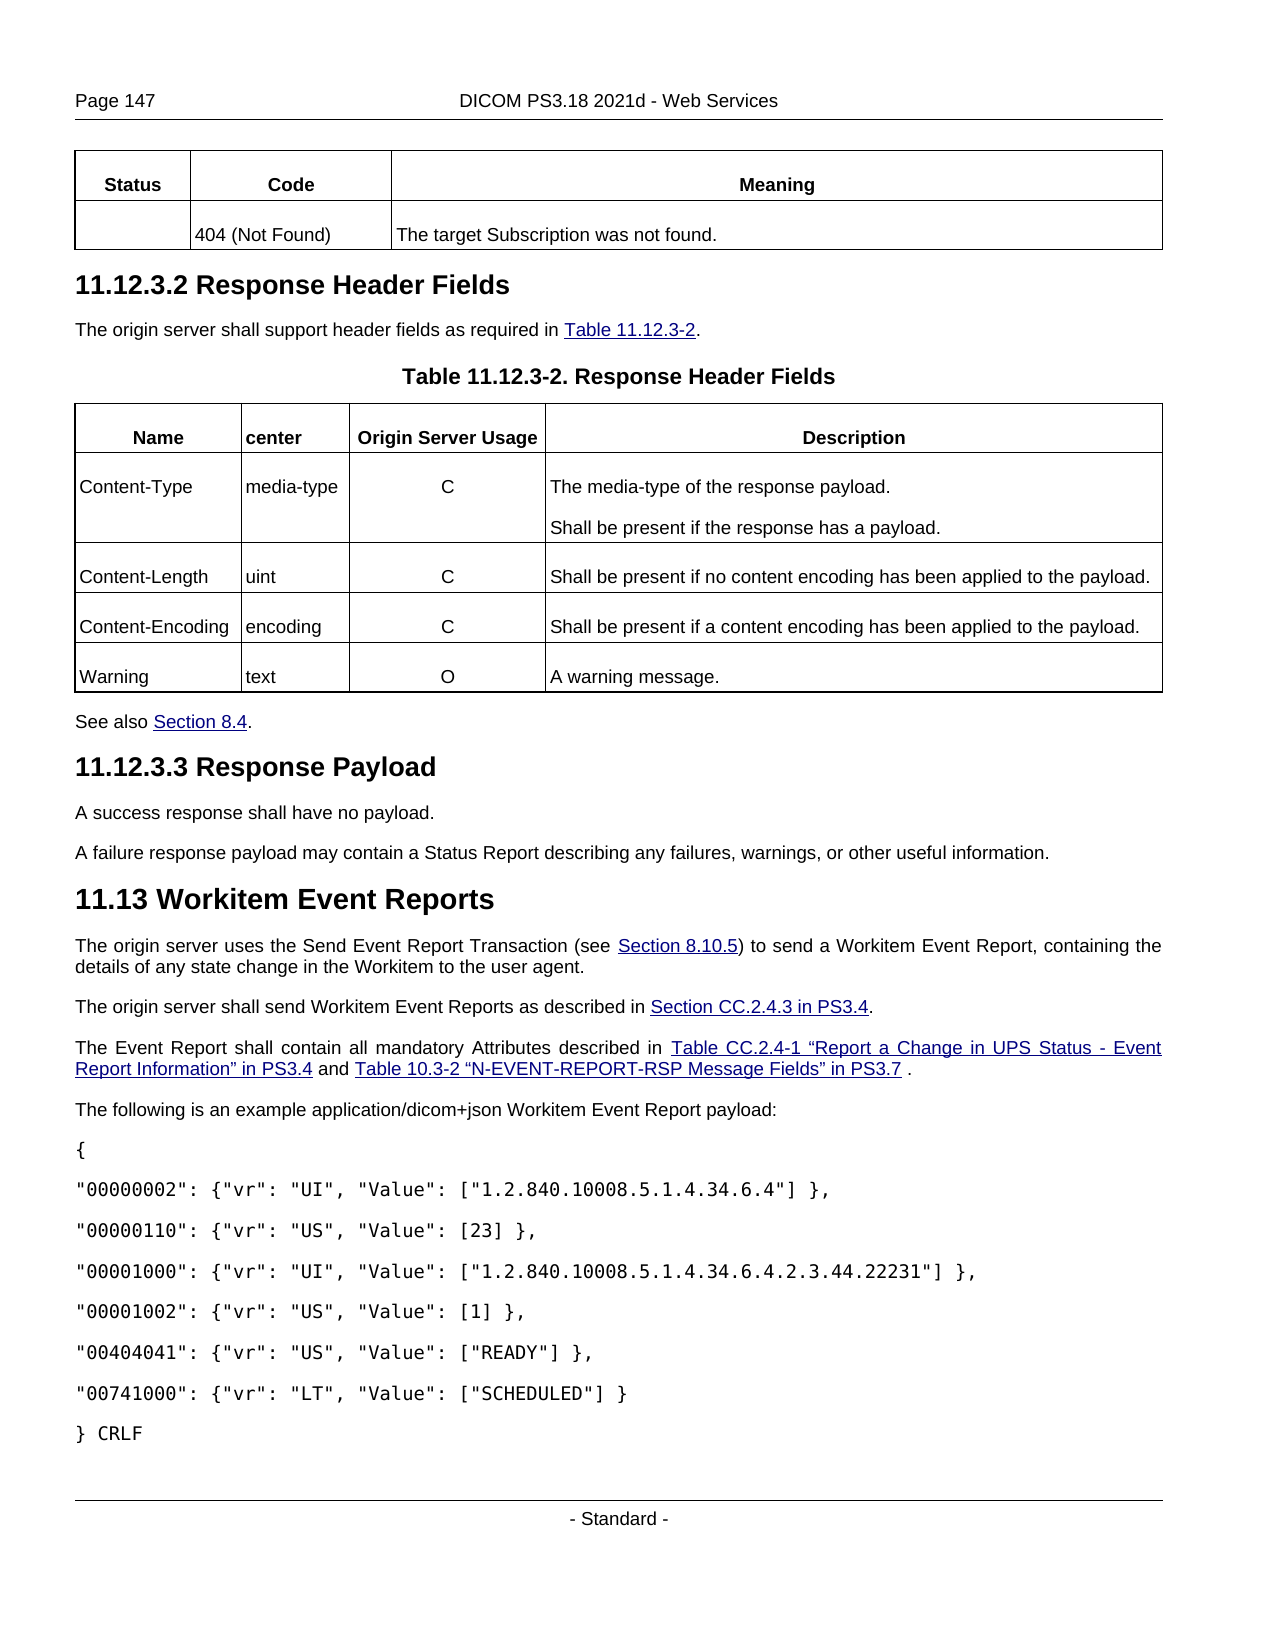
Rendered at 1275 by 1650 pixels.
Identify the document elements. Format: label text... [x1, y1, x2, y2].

table_cell uint [242, 543, 349, 592]
table_header Meaning [392, 151, 1162, 200]
table_header Name [76, 404, 241, 452]
table_cell Warning [76, 643, 241, 691]
text The origin server uses the Send Event Report Transaction (see Section 8.10.5) to send a Workitem Event Report, containing the details of any state change in the Workitem to the user agent. [75, 934, 1162, 977]
table_cell Content-Encoding [76, 593, 241, 642]
table_cell C [350, 593, 545, 642]
text 11.12.3.3 Response Payload [75, 751, 1162, 783]
table_header center [242, 404, 349, 452]
text Table 11.12.3-2. Response Header Fields [75, 363, 1162, 389]
text { [75, 1139, 1162, 1161]
table_header Origin Server Usage [350, 404, 545, 452]
text The Event Report shall contain all mandatory Attributes described in Table CC.2.4-1 “Report a Change in UPS Status - Event Report Information” in PS3.4 and Table 10.3-2 “N-EVENT-REPORT-RSP Message Fields” in PS3.7 . [75, 1037, 1162, 1080]
text See also Section 8.4. [75, 711, 1162, 733]
text The following is an example application/dicom+json Workitem Event Report payload: [75, 1098, 1162, 1120]
table_cell C [350, 453, 545, 542]
table_header Description [546, 404, 1162, 452]
text A success response shall have no payload. [75, 801, 1162, 823]
table_cell text [242, 643, 349, 691]
text The origin server shall send Workitem Event Reports as described in Section CC.2.4.3 in PS3.4. [75, 996, 1162, 1018]
table_cell 404 (Not Found) [191, 201, 391, 249]
table_cell Shall be present if no content encoding has been applied to the payload. [546, 543, 1162, 592]
text 11.12.3.2 Response Header Fields [75, 269, 1162, 300]
table_cell [76, 201, 190, 249]
table_cell Content-Type [76, 453, 241, 542]
table_cell A warning message. [546, 643, 1162, 691]
table_cell Content-Length [76, 543, 241, 592]
text "00001002": {"vr": "US", "Value": [1] }, [75, 1301, 1162, 1323]
table_cell Shall be present if a content encoding has been applied to the payload. [546, 593, 1162, 642]
text 11.13 Workitem Event Reports [75, 882, 1162, 916]
table_cell The target Subscription was not found. [392, 201, 1162, 249]
table_cell O [350, 643, 545, 691]
text "00000002": {"vr": "UI", "Value": ["1.2.840.10008.5.1.4.34.6.4"] }, [75, 1179, 1162, 1201]
text } CRLF [75, 1423, 1162, 1445]
text "00741000": {"vr": "LT", "Value": ["SCHEDULED"] } [75, 1382, 1162, 1404]
table_cell encoding [242, 593, 349, 642]
table_header Code [191, 151, 391, 200]
text "00000110": {"vr": "US", "Value": [23] }, [75, 1220, 1162, 1242]
text A failure response payload may contain a Status Report describing any failures, warnings, or other useful information. [75, 842, 1162, 863]
table_header Status [76, 151, 190, 200]
table_cell The media-type of the response payload. Shall be present if the response has a payload. [546, 453, 1162, 542]
text "00404041": {"vr": "US", "Value": ["READY"] }, [75, 1342, 1162, 1364]
text "00001000": {"vr": "UI", "Value": ["1.2.840.10008.5.1.4.34.6.4.2.3.44.22231"] }, [75, 1261, 1162, 1282]
text The origin server shall support header fields as required in Table 11.12.3-2. [75, 319, 1162, 341]
table_cell media-type [242, 453, 349, 542]
table_cell C [350, 543, 545, 592]
